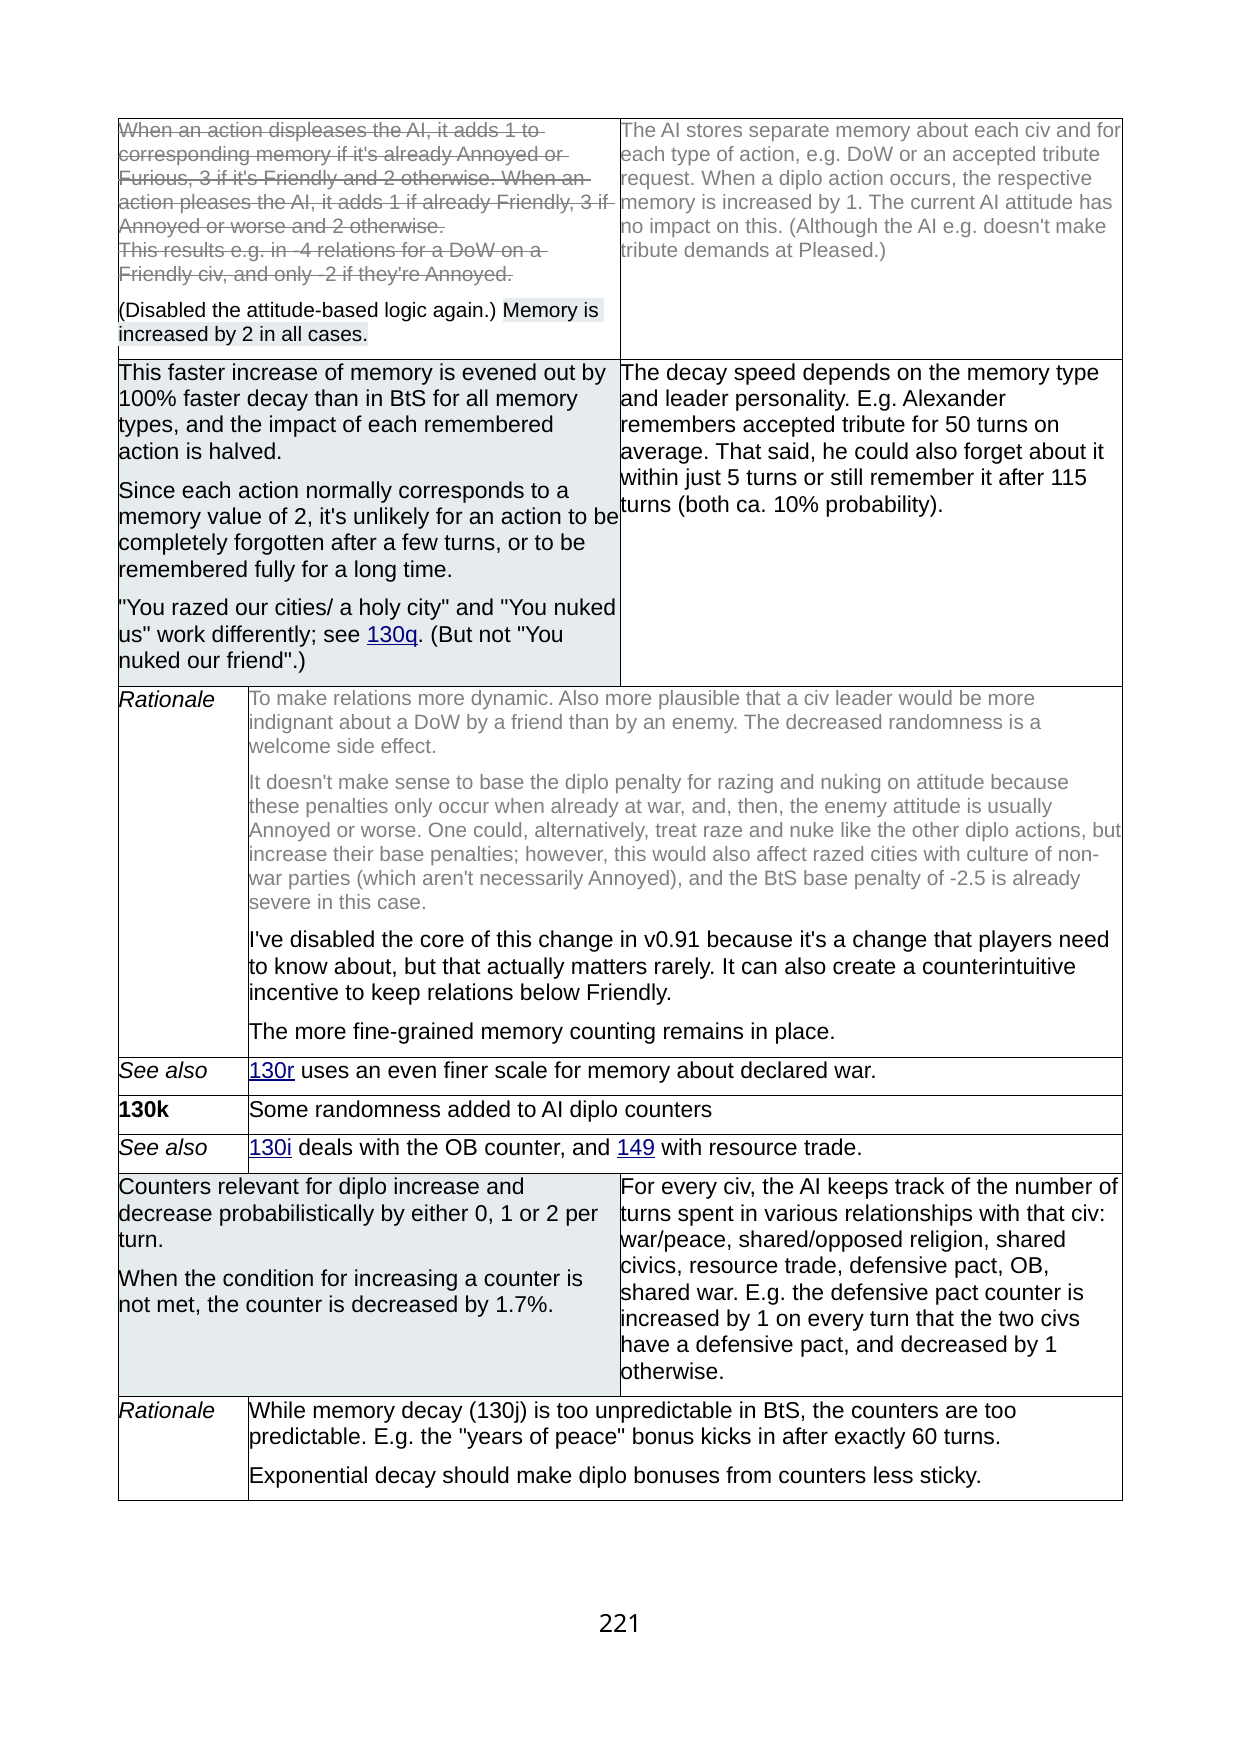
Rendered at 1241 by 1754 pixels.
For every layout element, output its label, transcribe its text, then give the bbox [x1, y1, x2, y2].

table_cell The decay speed depends on the memory type and leader personality. E.g. Alexander remembers accepted tribute for 50 turns on average. That said, he could also forget about it within just 5 turns or still remember it after 115 turns (both ca. 10% probability). [621, 360, 1122, 686]
table_cell 130k [119, 1096, 248, 1134]
table_cell While memory decay (130j) is too unpredictable in BtS, the counters are too predictable. E.g. the "years of peace" bonus kicks in after exactly 60 turns. Exponential decay should make diplo bonuses from counters less sticky. [249, 1397, 1122, 1500]
table_cell 130i deals with the OB counter, and 149 with resource trade. [249, 1135, 1122, 1173]
table_cell 130r uses an even finer scale for memory about declared war. [249, 1058, 1122, 1095]
table_cell See also [119, 1058, 248, 1095]
table_cell For every civ, the AI keeps track of the number of turns spent in various relationships with that civ: war/peace, shared/opposed religion, shared civics, resource trade, defensive pact, OB, shared war. E.g. the defensive pact counter is increased by 1 on every turn that the two civs have a defensive pact, and decreased by 1 otherwise. [621, 1174, 1122, 1396]
table_cell To make relations more dynamic. Also more plausible that a civ leader would be more indignant about a DoW by a friend than by an enemy. The decreased randomness is a welcome side effect. It doesn't make sense to base the diplo penalty for razing and nuking on attitude because these penalties only occur when already at war, and, then, the enemy attitude is usually Annoyed or worse. One could, alternatively, treat raze and nuke like the other diplo actions, but increase their base penalties; however, this would also affect razed cities with culture of non-war parties (which aren't necessarily Annoyed), and the BtS base penalty of -2.5 is already severe in this case. I've disabled the core of this change in v0.91 because it's a change that players need to know about, but that actually matters rarely. It can also create a counterintuitive incentive to keep relations below Friendly. The more fine-grained memory counting remains in place. [249, 687, 1122, 1057]
table_cell Some randomness added to AI diplo counters [249, 1096, 1122, 1134]
table_cell Rationale [119, 687, 248, 1057]
table_cell Rationale [119, 1397, 248, 1500]
table_cell When an action displeases the AI, it adds 1 to corresponding memory if it's already Annoyed or Furious, 3 if it's Friendly and 2 otherwise. When an action pleases the AI, it adds 1 if already Friendly, 3 if Annoyed or worse and 2 otherwise. This results e.g. in -4 relations for a DoW on a Friendly civ, and only -2 if they're Annoyed. (Disabled the attitude-based logic again.) Memory is increased by 2 in all cases. [119, 119, 620, 359]
table_cell This faster increase of memory is evened out by 100% faster decay than in BtS for all memory types, and the impact of each remembered action is halved. Since each action normally corresponds to a memory value of 2, it's unlikely for an action to be completely forgotten after a few turns, or to be remembered fully for a long time. "You razed our cities/ a holy city" and "You nuked us" work differently; see 130q. (But not "You nuked our friend".) [119, 360, 620, 686]
table_cell See also [119, 1135, 248, 1173]
table_cell Counters relevant for diplo increase and decrease probabilistically by either 0, 1 or 2 per turn. When the condition for increasing a counter is not met, the counter is decreased by 1.7%. [119, 1174, 620, 1396]
table_cell The AI stores separate memory about each civ and for each type of action, e.g. DoW or an accepted tribute request. When a diplo action occurs, the respective memory is increased by 1. The current AI attitude has no impact on this. (Although the AI e.g. doesn't make tribute demands at Pleased.) [621, 119, 1122, 359]
